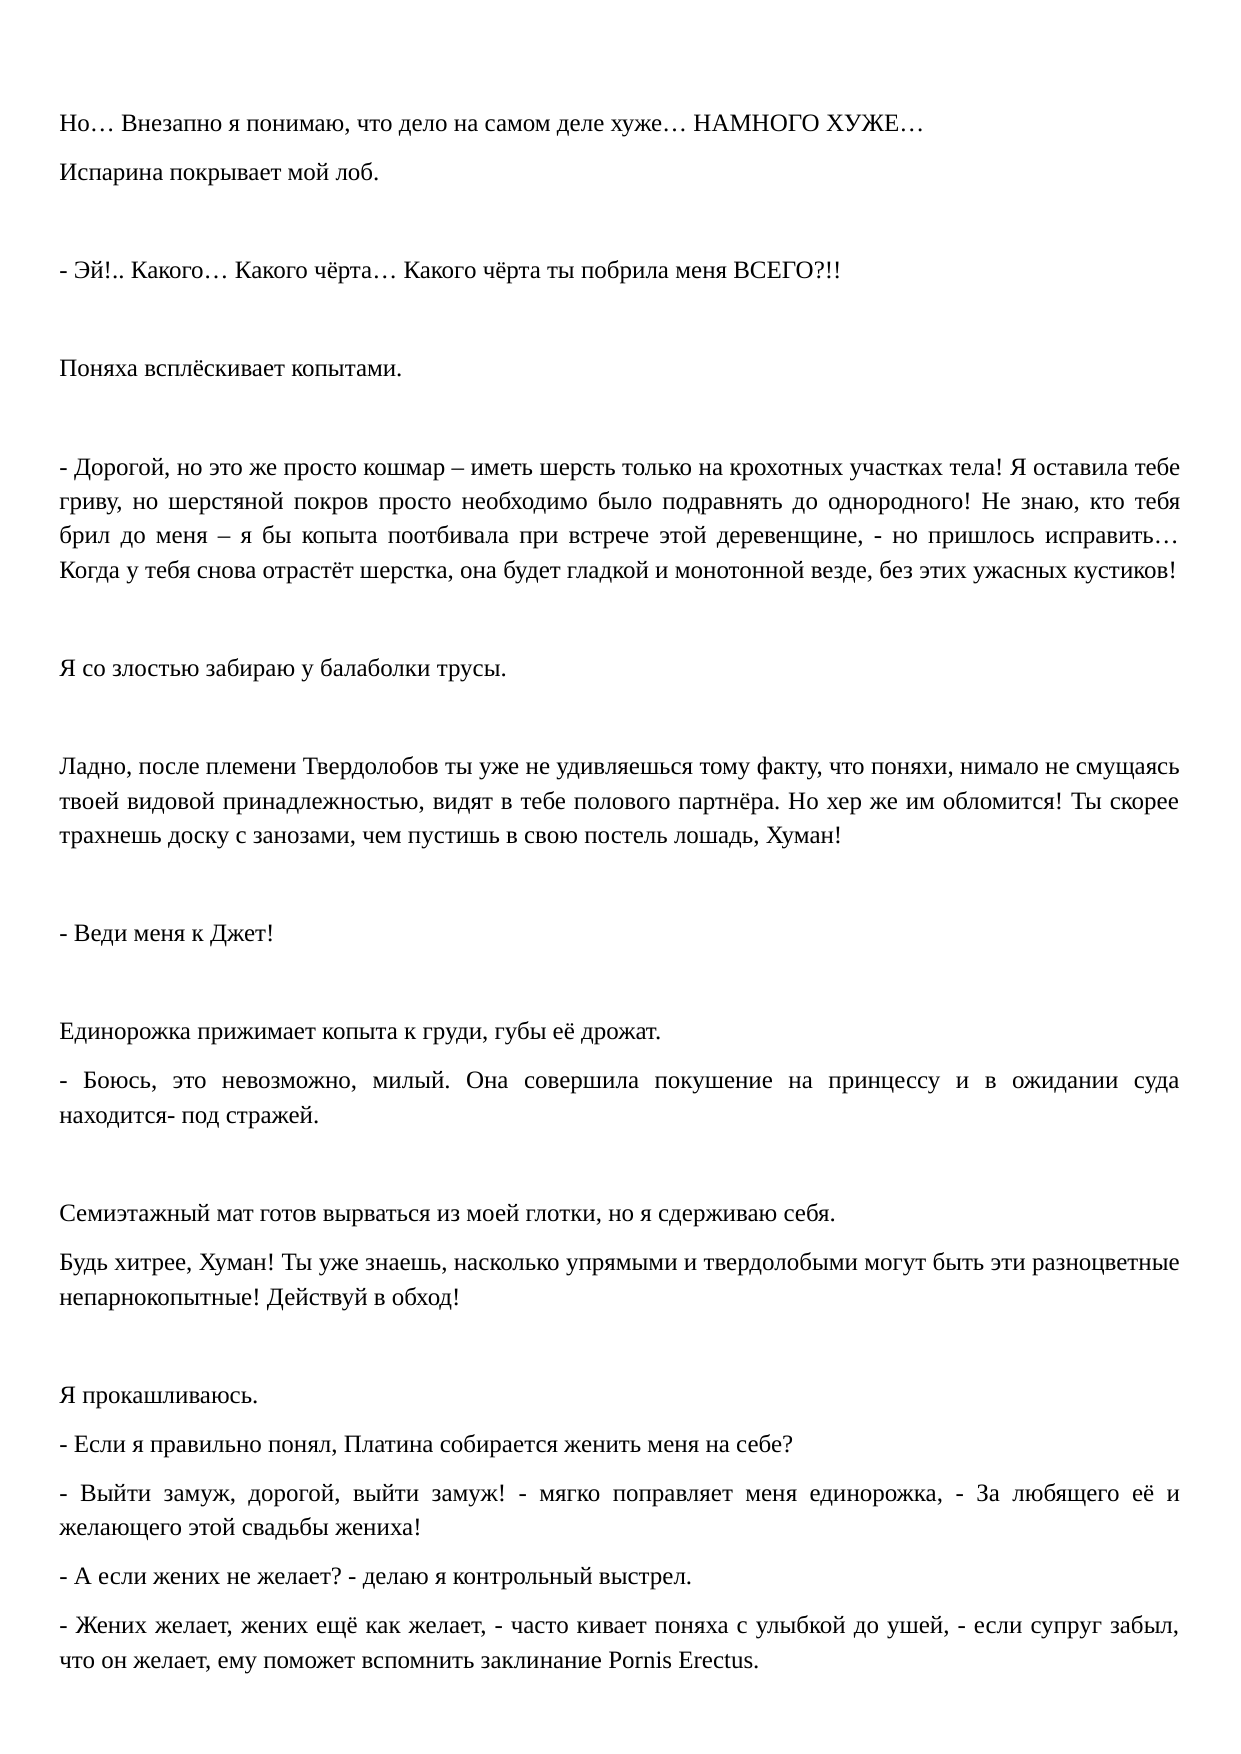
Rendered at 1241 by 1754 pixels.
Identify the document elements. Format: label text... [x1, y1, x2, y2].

text Единорожка прижимает копыта к груди, губы её дрожат. [59, 1016, 1181, 1045]
text - Боюсь, это невозможно, милый. Она совершила покушение на принцессу и в ожидании суда находится- под стражей. [59, 1066, 1181, 1129]
text Ладно, после племени Твердолобов ты уже не удивляешься тому факту, что поняхи, нимало не смущаясь твоей видовой принадлежностью, видят в тебе полового партнёра. Но хер же им обломится! Ты скорее трахнешь доску с занозами, чем пустишь в свою постель лошадь, Хуман! [59, 751, 1181, 849]
text Поняха всплёскивает копытами. [59, 353, 1181, 382]
text - А если жених не желает? - делаю я контрольный выстрел. [59, 1561, 1181, 1590]
text Испарина покрывает мой лоб. [59, 157, 1181, 186]
text - Веди меня к Джет! [59, 918, 1181, 947]
text - Эй!.. Какого… Какого чёрта… Какого чёрта ты побрила меня ВСЕГО?!! [59, 255, 1181, 284]
text Будь хитрее, Хуман! Ты уже знаешь, насколько упрямыми и твердолобыми могут быть эти разноцветные непарнокопытные! Действуй в обход! [59, 1247, 1181, 1310]
text - Если я правильно понял, Платина собирается женить меня на себе? [59, 1429, 1181, 1458]
text - Дорогой, но это же просто кошмар – иметь шерсть только на крохотных участках тела! Я оставила тебе гриву, но шерстяной покров просто необходимо было подравнять до однородного! Не знаю, кто тебя брил до меня – я бы копыта поотбивала при встрече этой деревенщине, - но пришлось исправить… Когда у тебя снова отрастёт шерстка, она будет гладкой и монотонной везде, без этих ужасных кустиков! [59, 452, 1181, 584]
text - Жених желает, жених ещё как желает, - часто кивает поняха с улыбкой до ушей, - если супруг забыл, что он желает, ему поможет вспомнить заклинание Pornis Erectus. [59, 1611, 1181, 1674]
text Я прокашливаюсь. [59, 1380, 1181, 1408]
text Семиэтажный мат готов вырваться из моей глотки, но я сдерживаю себя. [59, 1198, 1181, 1227]
text - Выйти замуж, дорогой, выйти замуж! - мягко поправляет меня единорожка, - За любящего её и желающего этой свадьбы жениха! [59, 1478, 1181, 1541]
text Я со злостью забираю у балаболки трусы. [59, 653, 1181, 682]
text Но… Внезапно я понимаю, что дело на самом деле хуже… НАМНОГО ХУЖЕ… [59, 108, 1181, 137]
